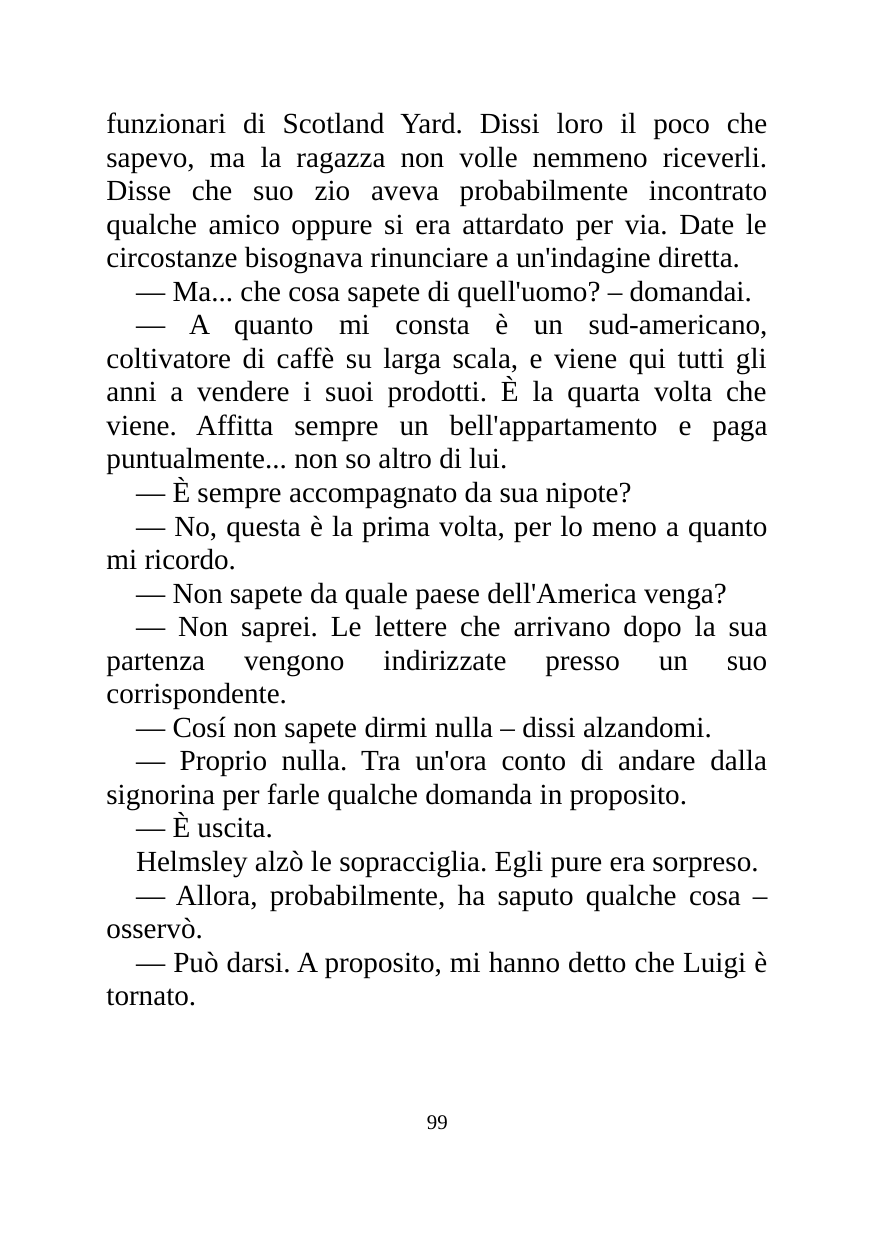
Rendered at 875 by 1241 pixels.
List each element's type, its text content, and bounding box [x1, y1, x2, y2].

text funzionari di Scotland Yard. Dissi loro il poco che sapevo, ma la ragazza non volle nemmeno riceverli. Disse che suo zio aveva probabilmente incontrato qualche amico oppure si era attardato per via. Date le circostanze bisognava rinunciare a un'indagine diretta. [106, 106, 768, 274]
text — È sempre accompagnato da sua nipote? [106, 475, 768, 509]
text — Può darsi. A proposito, mi hanno detto che Luigi è tornato. [106, 945, 768, 1012]
text — Proprio nulla. Tra un'ora conto di andare dalla signorina per farle qualche domanda in proposito. [106, 743, 768, 811]
text — A quanto mi consta è un sud-americano, coltivatore di caffè su larga scala, e viene qui tutti gli anni a vendere i suoi prodotti. È la quarta volta che viene. Affitta sempre un bell'appartamento e paga puntualmente... non so altro di lui. [106, 307, 768, 475]
text — No, questa è la prima volta, per lo meno a quanto mi ricordo. [106, 509, 768, 576]
text — Non saprei. Le lettere che arrivano dopo la sua partenza vengono indirizzate presso un suo corrispondente. [106, 609, 768, 710]
text — Ma... che cosa sapete di quell'uomo? – domandai. [106, 274, 768, 307]
text — Allora, probabilmente, ha saputo qualche cosa – osservò. [106, 878, 768, 945]
text — Non sapete da quale paese dell'America venga? [106, 576, 768, 609]
text — Cosí non sapete dirmi nulla – dissi alzandomi. [106, 710, 768, 743]
text — È uscita. [106, 811, 768, 844]
text Helmsley alzò le sopracciglia. Egli pure era sorpreso. [106, 844, 768, 878]
